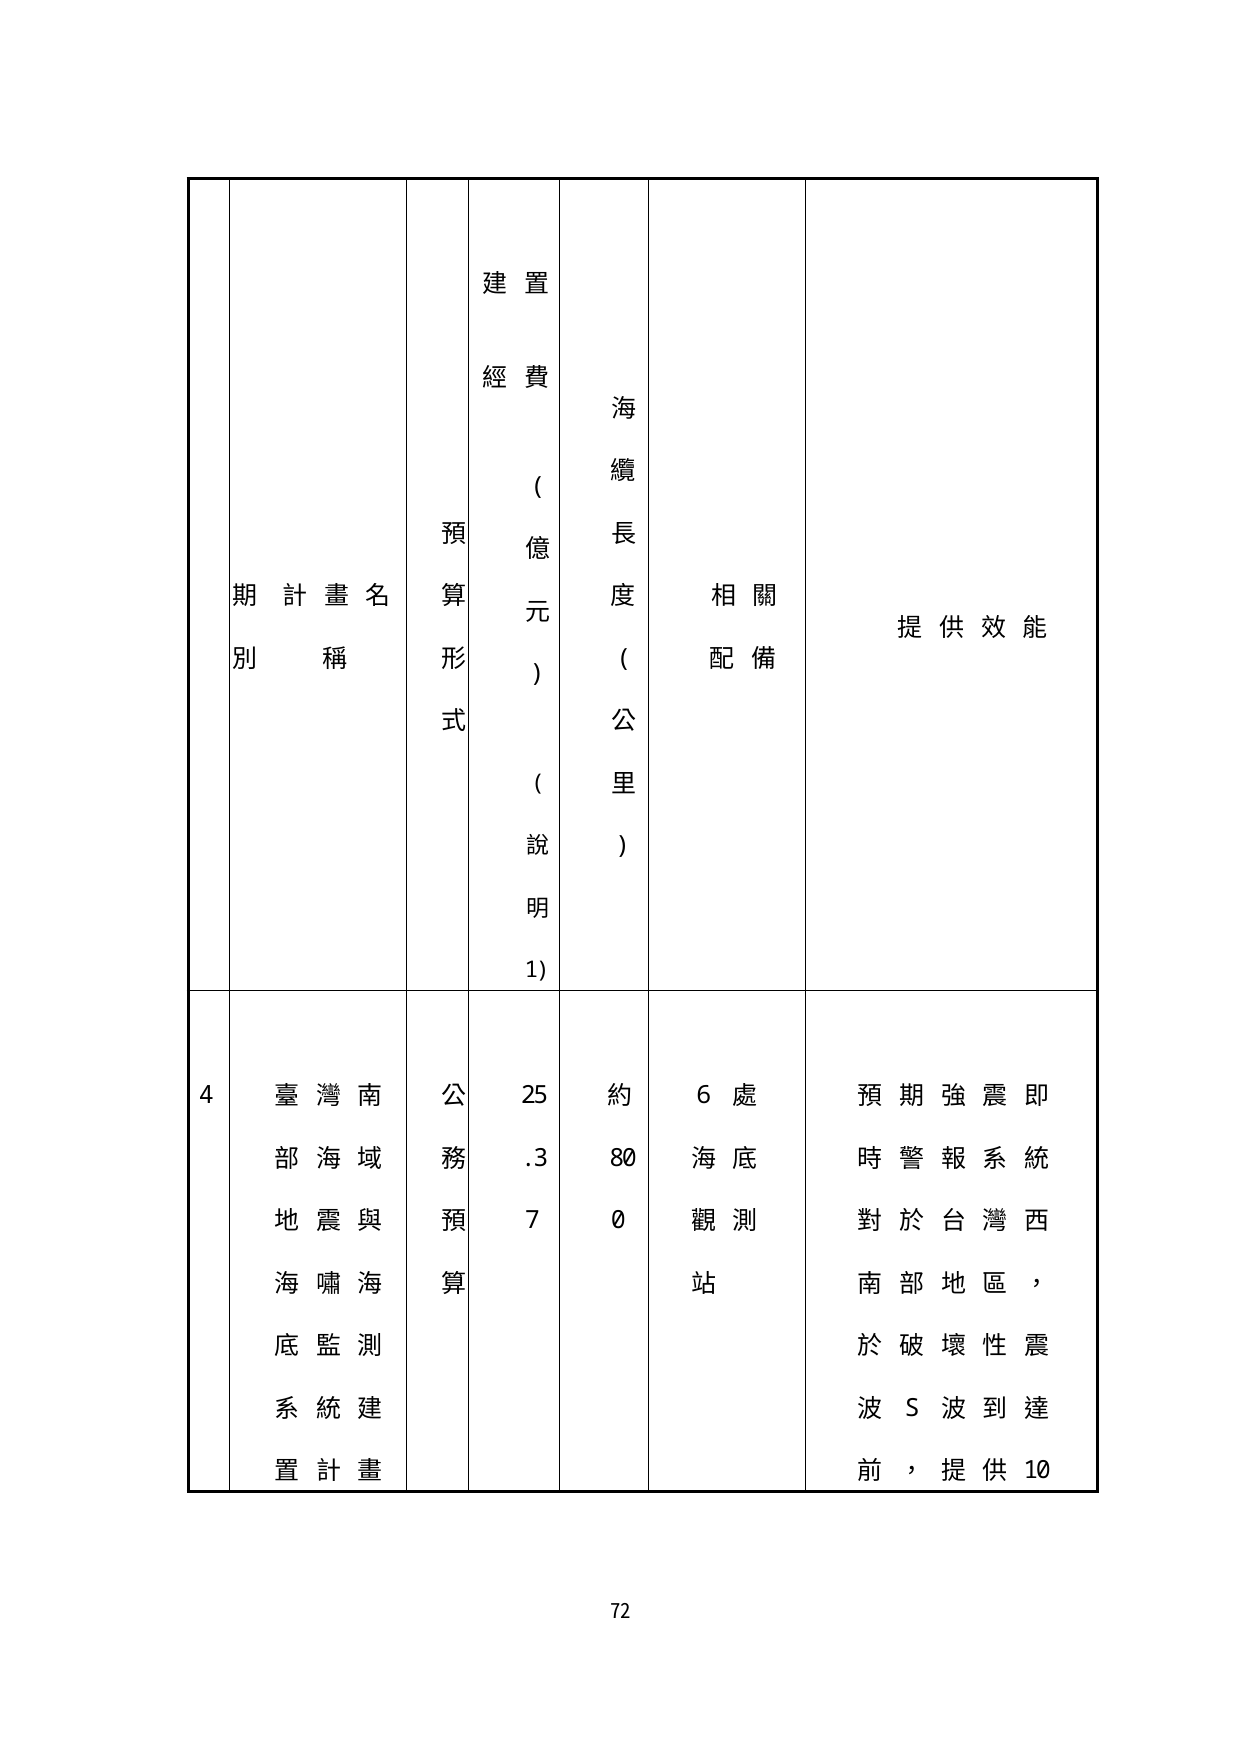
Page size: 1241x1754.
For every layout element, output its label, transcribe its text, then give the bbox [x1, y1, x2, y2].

table_header 相關配備 [649, 180, 805, 990]
table_cell 4 [190, 991, 229, 1490]
table_header 預算 形式 [407, 180, 468, 990]
table_cell 25.37 [469, 991, 559, 1490]
table_header 期別 [190, 180, 229, 990]
table_cell 約800 [560, 991, 648, 1490]
table_cell 預期強震即時警報系統對於台灣西南部地區，於破壞性震波S波到達前，提供10 [806, 991, 1096, 1490]
table_cell 臺灣南部海域地震與海嘯海底監測系統建置計畫 [230, 991, 406, 1490]
table_header 建置 經費 (億元) (說明1) [469, 180, 559, 990]
table_cell 6處海底觀測站 [649, 991, 805, 1490]
table_header 計畫名稱 [230, 180, 406, 990]
table_header 海纜 長度 (公里) [560, 180, 648, 990]
table_cell 公務預算 [407, 991, 468, 1490]
table_header 提供效能 [806, 180, 1096, 990]
